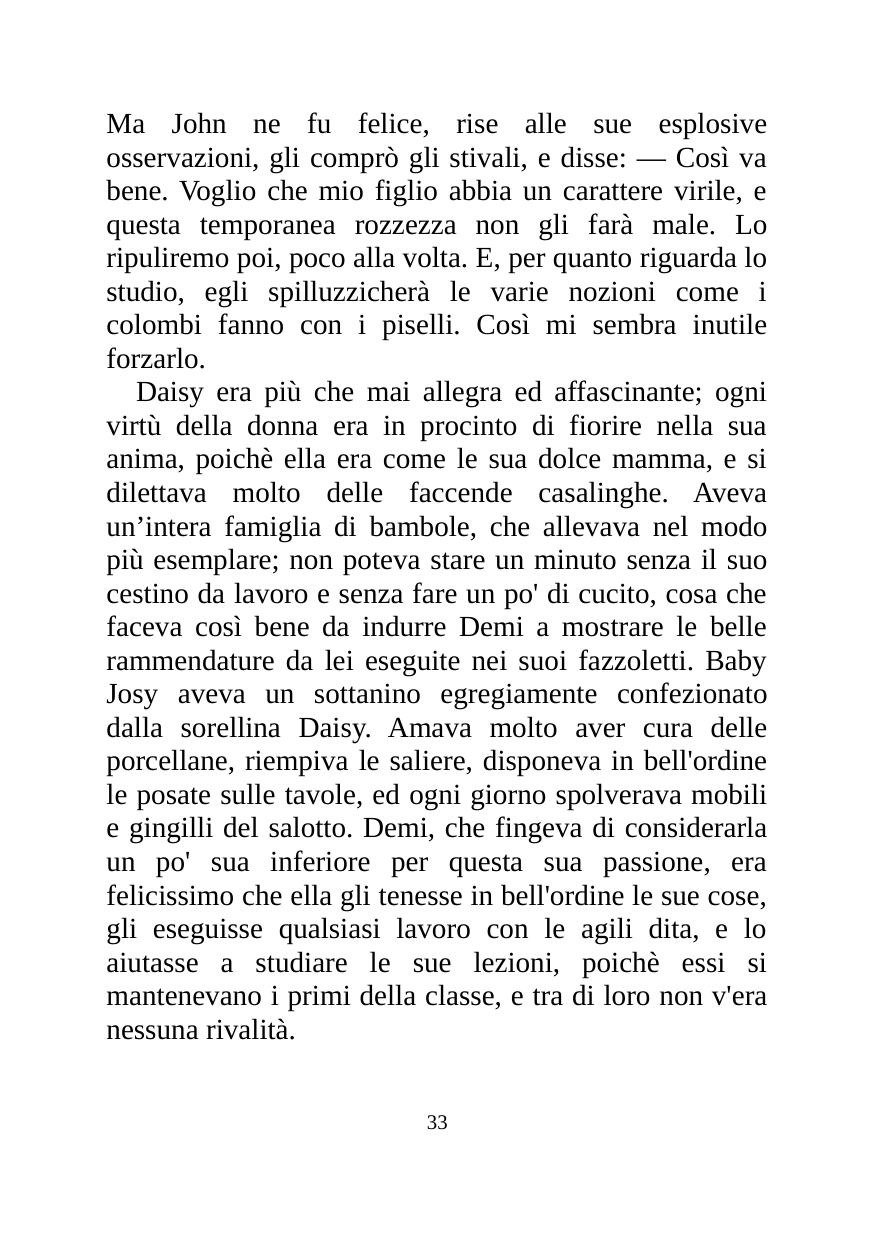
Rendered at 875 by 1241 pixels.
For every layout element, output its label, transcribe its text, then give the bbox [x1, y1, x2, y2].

text Ma John ne fu felice, rise alle sue esplosive osservazioni, gli comprò gli stivali, e disse: — Così va bene. Voglio che mio figlio abbia un carattere virile, e questa temporanea rozzezza non gli farà male. Lo ripuliremo poi, poco alla volta. E, per quanto riguarda lo studio, egli spilluzzicherà le varie nozioni come i colombi fanno con i piselli. Così mi sembra inutile forzarlo. [106, 106, 768, 374]
text Daisy era più che mai allegra ed affascinante; ogni virtù della donna era in procinto di fiorire nella sua anima, poichè ella era come le sua dolce mamma, e si dilettava molto delle faccende casalinghe. Aveva un’intera famiglia di bambole, che allevava nel modo più esemplare; non poteva stare un minuto senza il suo cestino da lavoro e senza fare un po' di cucito, cosa che faceva così bene da indurre Demi a mostrare le belle rammendature da lei eseguite nei suoi fazzoletti. Baby Josy aveva un sottanino egregiamente confezionato dalla sorellina Daisy. Amava molto aver cura delle porcellane, riempiva le saliere, disponeva in bell'ordine le posate sulle tavole, ed ogni giorno spolverava mobili e gingilli del salotto. Demi, che fingeva di considerarla un po' sua inferiore per questa sua passione, era felicissimo che ella gli tenesse in bell'ordine le sue cose, gli eseguisse qualsiasi lavoro con le agili dita, e lo aiutasse a studiare le sue lezioni, poichè essi si mantenevano i primi della classe, e tra di loro non v'era nessuna rivalità. [106, 374, 768, 1045]
